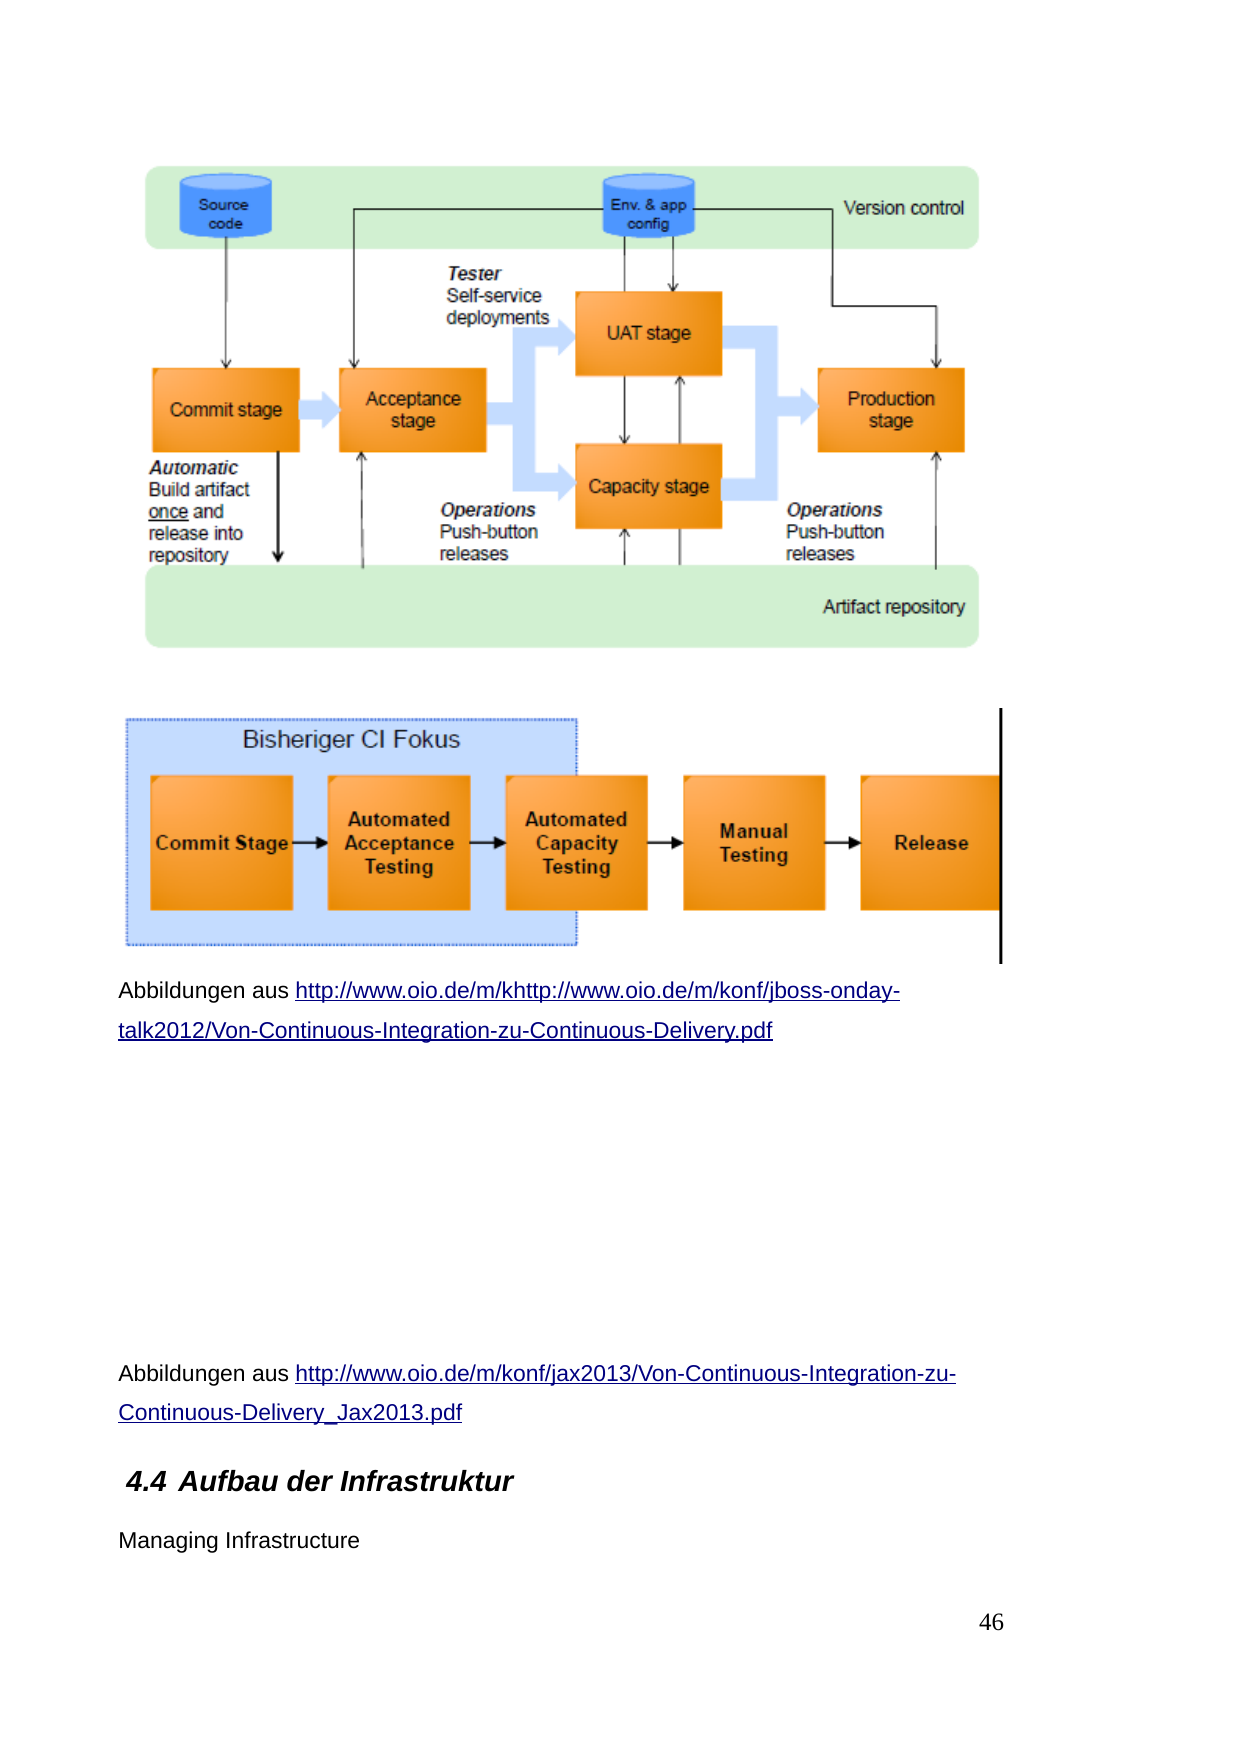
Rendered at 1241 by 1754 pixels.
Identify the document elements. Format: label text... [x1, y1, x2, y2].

picture [136, 157, 987, 656]
picture [118, 708, 1004, 964]
text Abbildungen aus http://www.oio.de/m/konf/jax2013/Von-Continuous-Integration-zu-Continuous-Delivery_Jax2013.pdf [118, 1360, 1004, 1426]
text Abbildungen aus http://www.oio.de/m/khttp://www.oio.de/m/konf/jboss-onday-talk2012/Von-Continuous-Integration-zu-Continuous-Delivery.pdf [118, 964, 1004, 1043]
text Managing Infrastructure [118, 1527, 1004, 1554]
subtitle Aufbau der Infrastruktur [118, 1464, 1004, 1497]
